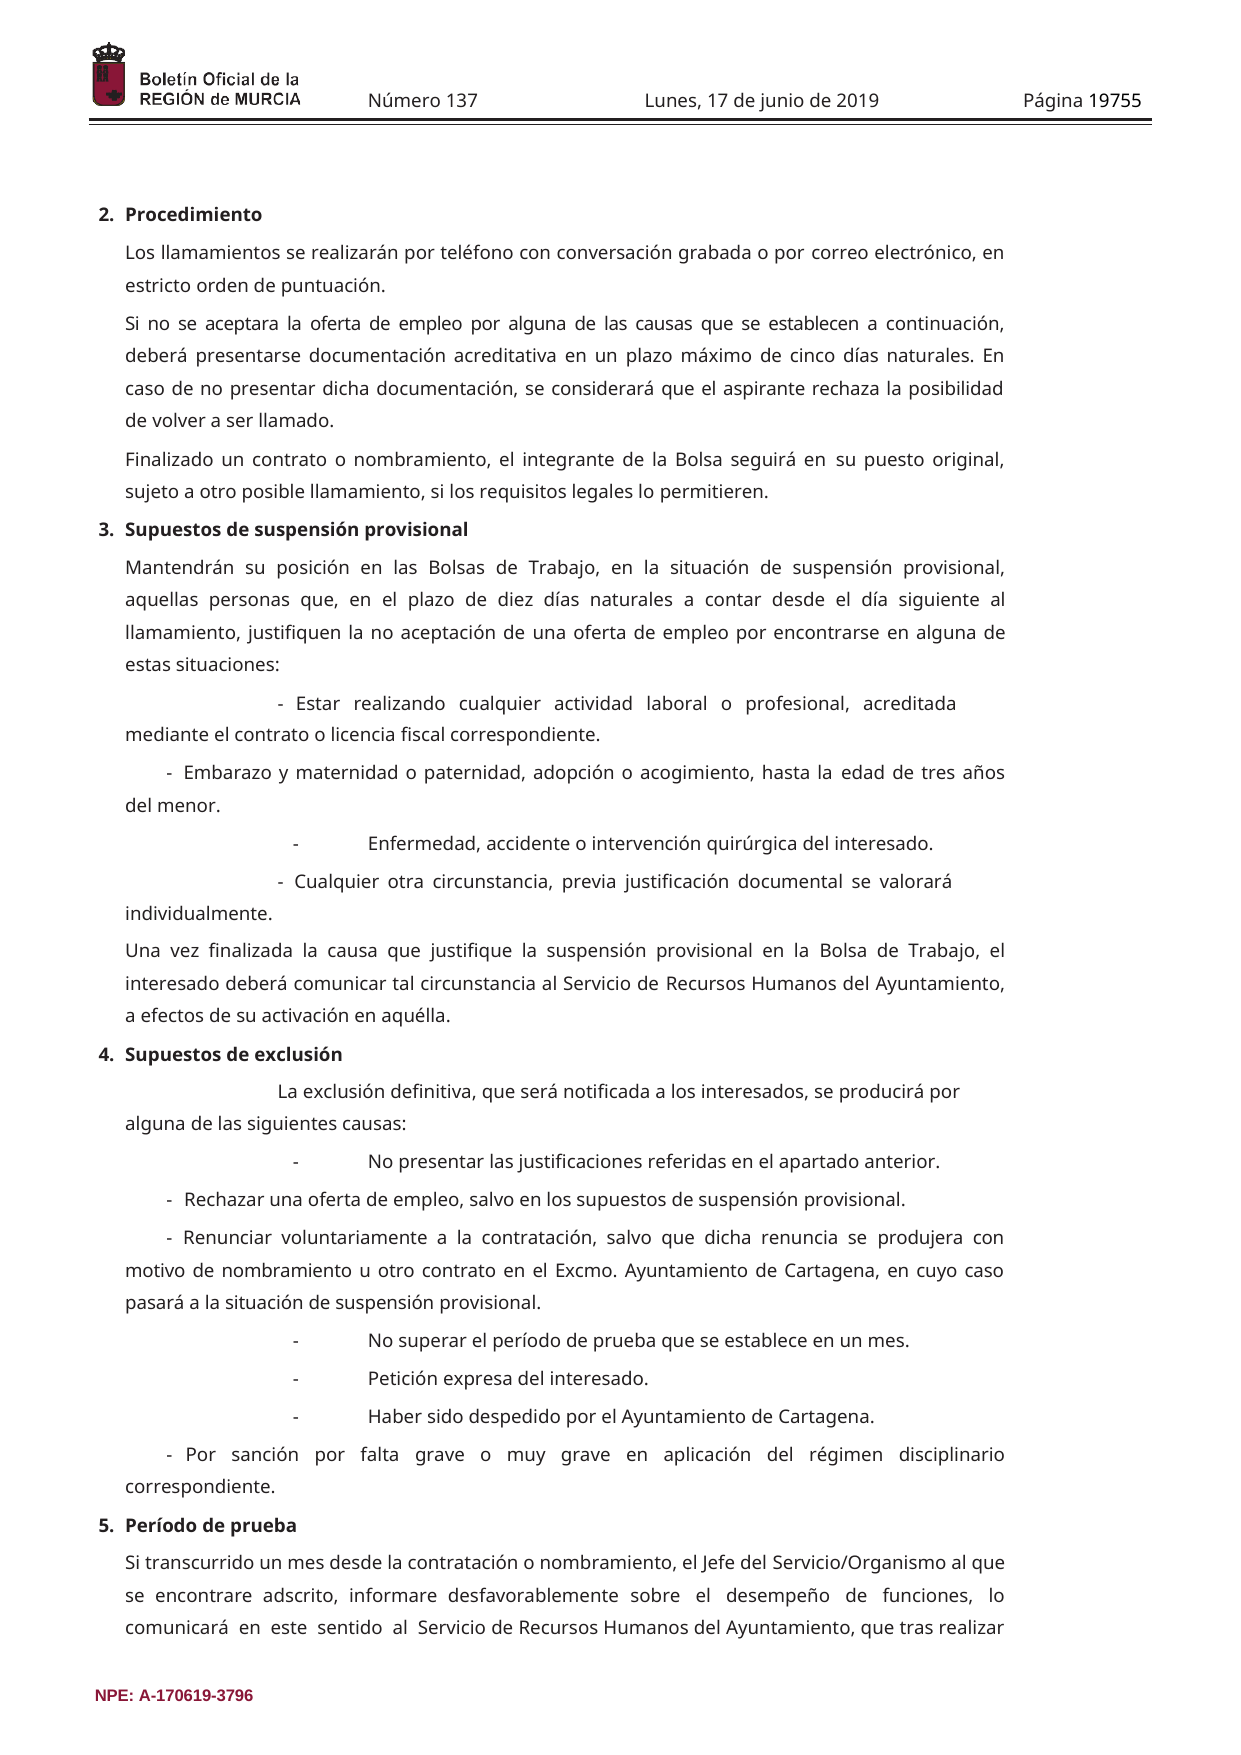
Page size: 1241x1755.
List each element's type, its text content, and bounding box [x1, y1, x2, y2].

text Finalizado un contrato o nombramiento, el integrante de la Bolsa seguirá en su puesto original, sujeto a otro posible llamamiento, si los requisitos legales lo permitieren. [125, 446, 1005, 504]
list Período de prueba [98, 1512, 1101, 1537]
list Rechazar una oferta de empleo, salvo en los supuestos de suspensión provisional. [125, 1186, 1005, 1212]
list Por sanción por falta grave o muy grave en aplicación del régimen disciplinario correspondiente. [125, 1441, 1006, 1499]
text Una vez finalizada la causa que justifique la suspensión provisional en la Bolsa de Trabajo, el interesado deberá comunicar tal circunstancia al Servicio de Recursos Humanos del Ayuntamiento, a efectos de su activación en aquélla. [125, 938, 1005, 1028]
text mediante el contrato o licencia fiscal correspondiente. [125, 722, 1101, 747]
text Los llamamientos se realizarán por teléfono con conversación grabada o por correo electrónico, en estricto orden de puntuación. [125, 239, 1004, 297]
list Cualquier otra circunstancia, previa justificación documental se valorará [277, 868, 1101, 894]
text individualmente. [125, 900, 1101, 926]
list Haber sido despedido por el Ayuntamiento de Cartagena. [293, 1403, 1101, 1429]
text Si no se aceptara la oferta de empleo por alguna de las causas que se establecen a continuación, deberá presentarse documentación acreditativa en un plazo máximo de cinco días naturales. En caso de no presentar dicha documentación, se considerará que el aspirante rechaza la posibilidad de volver a ser llamado. [125, 310, 1004, 433]
text Si transcurrido un mes desde la contratación o nombramiento, el Jefe del Servicio/Organismo al que se encontrare adscrito, informare desfavorablemente sobre el desempeño de funciones, lo comunicará en este sentido al Servicio de Recursos Humanos del Ayuntamiento, que tras realizar [125, 1550, 1005, 1640]
list Supuestos de exclusión [98, 1041, 1101, 1066]
list Enfermedad, accidente o intervención quirúrgica del interesado. [293, 830, 1101, 856]
list Renunciar voluntariamente a la contratación, salvo que dicha renuncia se produjera con motivo de nombramiento u otro contrato en el Excmo. Ayuntamiento de Cartagena, en cuyo caso pasará a la situación de suspensión provisional. [125, 1224, 1004, 1315]
list Procedimiento [98, 202, 1101, 227]
list Petición expresa del interesado. [293, 1366, 1101, 1391]
text alguna de las siguientes causas: [125, 1111, 1101, 1136]
list No presentar las justificaciones referidas en el apartado anterior. [293, 1148, 1101, 1174]
list Supuestos de suspensión provisional [98, 516, 1101, 542]
text La exclusión definitiva, que será notificada a los interesados, se producirá por [277, 1079, 1101, 1104]
text Mantendrán su posición en las Bolsas de Trabajo, en la situación de suspensión provisional, aquellas personas que, en el plazo de diez días naturales a contar desde el día siguiente al llamamiento, justifiquen la no aceptación de una oferta de empleo por encontrarse en alguna de estas situaciones: [125, 554, 1006, 677]
list Embarazo y maternidad o paternidad, adopción o acogimiento, hasta la edad de tres años del menor. [125, 759, 1005, 817]
list Estar realizando cualquier actividad laboral o profesional, acreditada [277, 690, 1101, 715]
list No superar el período de prueba que se establece en un mes. [293, 1328, 1101, 1353]
